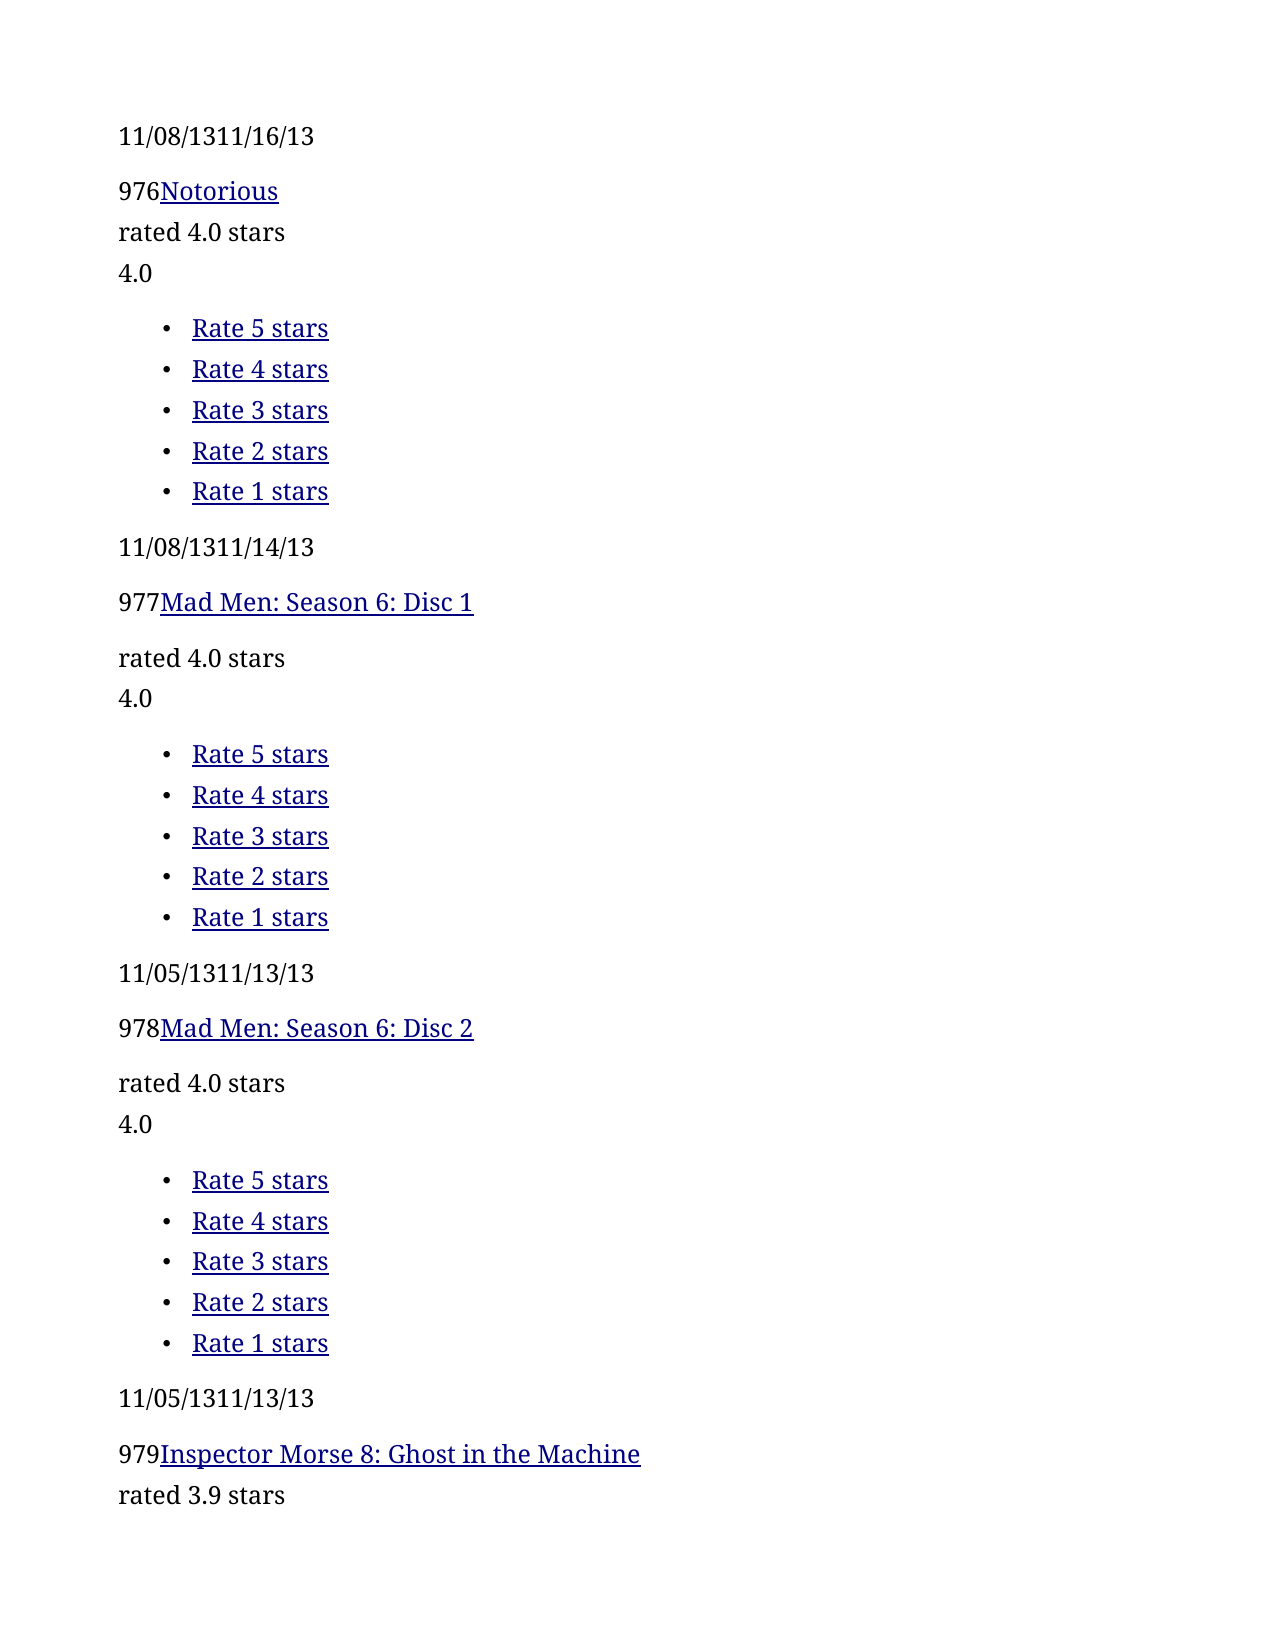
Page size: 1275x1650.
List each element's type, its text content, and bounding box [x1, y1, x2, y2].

text rated 3.9 stars [118, 1477, 1157, 1511]
list Rate 3 stars [162, 1244, 1157, 1278]
list Rate 4 stars [162, 351, 1157, 386]
text rated 4.0 stars [118, 214, 1157, 248]
list Rate 1 stars [162, 1326, 1157, 1360]
list Rate 2 stars [162, 433, 1157, 467]
text 4.0 [118, 255, 1157, 289]
text 979Inspector Morse 8: Ghost in the Machine [118, 1436, 1157, 1471]
text 11/08/1311/14/13 [118, 529, 1157, 563]
list Rate 4 stars [162, 777, 1157, 811]
list Rate 2 stars [162, 859, 1157, 893]
list Rate 3 stars [162, 392, 1157, 426]
list Rate 5 stars [162, 311, 1157, 345]
text 4.0 [118, 681, 1157, 715]
text 11/05/1311/13/13 [118, 955, 1157, 989]
text 978Mad Men: Season 6: Disc 2 [118, 1011, 1157, 1045]
text rated 4.0 stars [118, 1066, 1157, 1100]
list Rate 1 stars [162, 900, 1157, 934]
list Rate 2 stars [162, 1285, 1157, 1319]
text rated 4.0 stars [118, 640, 1157, 674]
list Rate 4 stars [162, 1203, 1157, 1237]
list Rate 3 stars [162, 818, 1157, 852]
text 977Mad Men: Season 6: Disc 1 [118, 585, 1157, 619]
text 976Notorious [118, 173, 1157, 208]
list Rate 5 stars [162, 1162, 1157, 1196]
list Rate 1 stars [162, 474, 1157, 508]
list Rate 5 stars [162, 736, 1157, 771]
text 11/08/1311/16/13 [118, 118, 1157, 152]
text 11/05/1311/13/13 [118, 1381, 1157, 1415]
text 4.0 [118, 1107, 1157, 1141]
